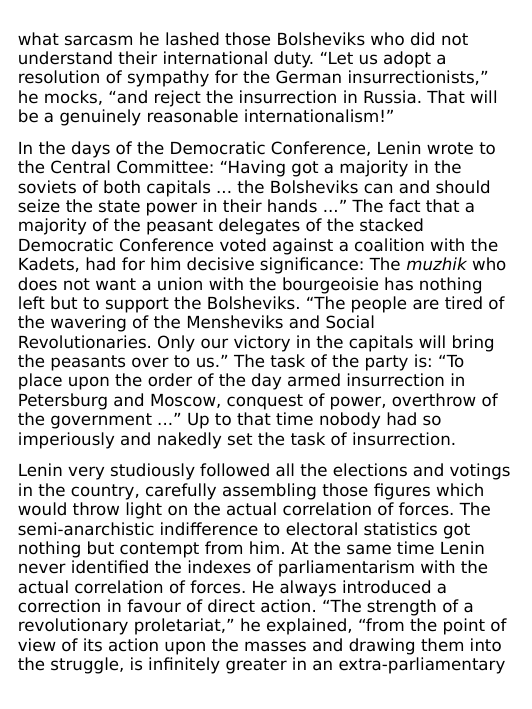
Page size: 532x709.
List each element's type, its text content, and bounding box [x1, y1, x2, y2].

text what sarcasm he lashed those Bolsheviks who did not understand their international duty. “Let us adopt a resolution of sympathy for the German insurrectionists,” he mocks, “and reject the insurrection in Russia. That will be a genuinely reasonable internationalism!” [18, 29, 514, 126]
text In the days of the Democratic Conference, Lenin wrote to the Central Committee: “Having got a majority in the soviets of both capitals ... the Bolsheviks can and should seize the state power in their hands ...” The fact that a majority of the peasant delegates of the stacked Democratic Conference voted against a coalition with the Kadets, had for him decisive significance: The muzhik who does not want a union with the bourgeoisie has nothing left but to support the Bolsheviks. “The people are tired of the wavering of the Mensheviks and Social Revolutionaries. Only our victory in the capitals will bring the peasants over to us.” The task of the party is: “To place upon the order of the day armed insurrection in Petersburg and Moscow, conquest of power, overthrow of the government ...” Up to that time nobody had so imperiously and nakedly set the task of insurrection. [18, 139, 514, 449]
text Lenin very studiously followed all the elections and votings in the country, carefully assembling those figures which would throw light on the actual correlation of forces. The semi-anarchistic indifference to electoral statistics got nothing but contempt from him. At the same time Lenin never identified the indexes of parliamentarism with the actual correlation of forces. He always introduced a correction in favour of direct action. “The strength of a revolutionary proletariat,” he explained, “from the point of view of its action upon the masses and drawing them into the struggle, is infinitely greater in an extra-parliamentary [18, 461, 514, 674]
